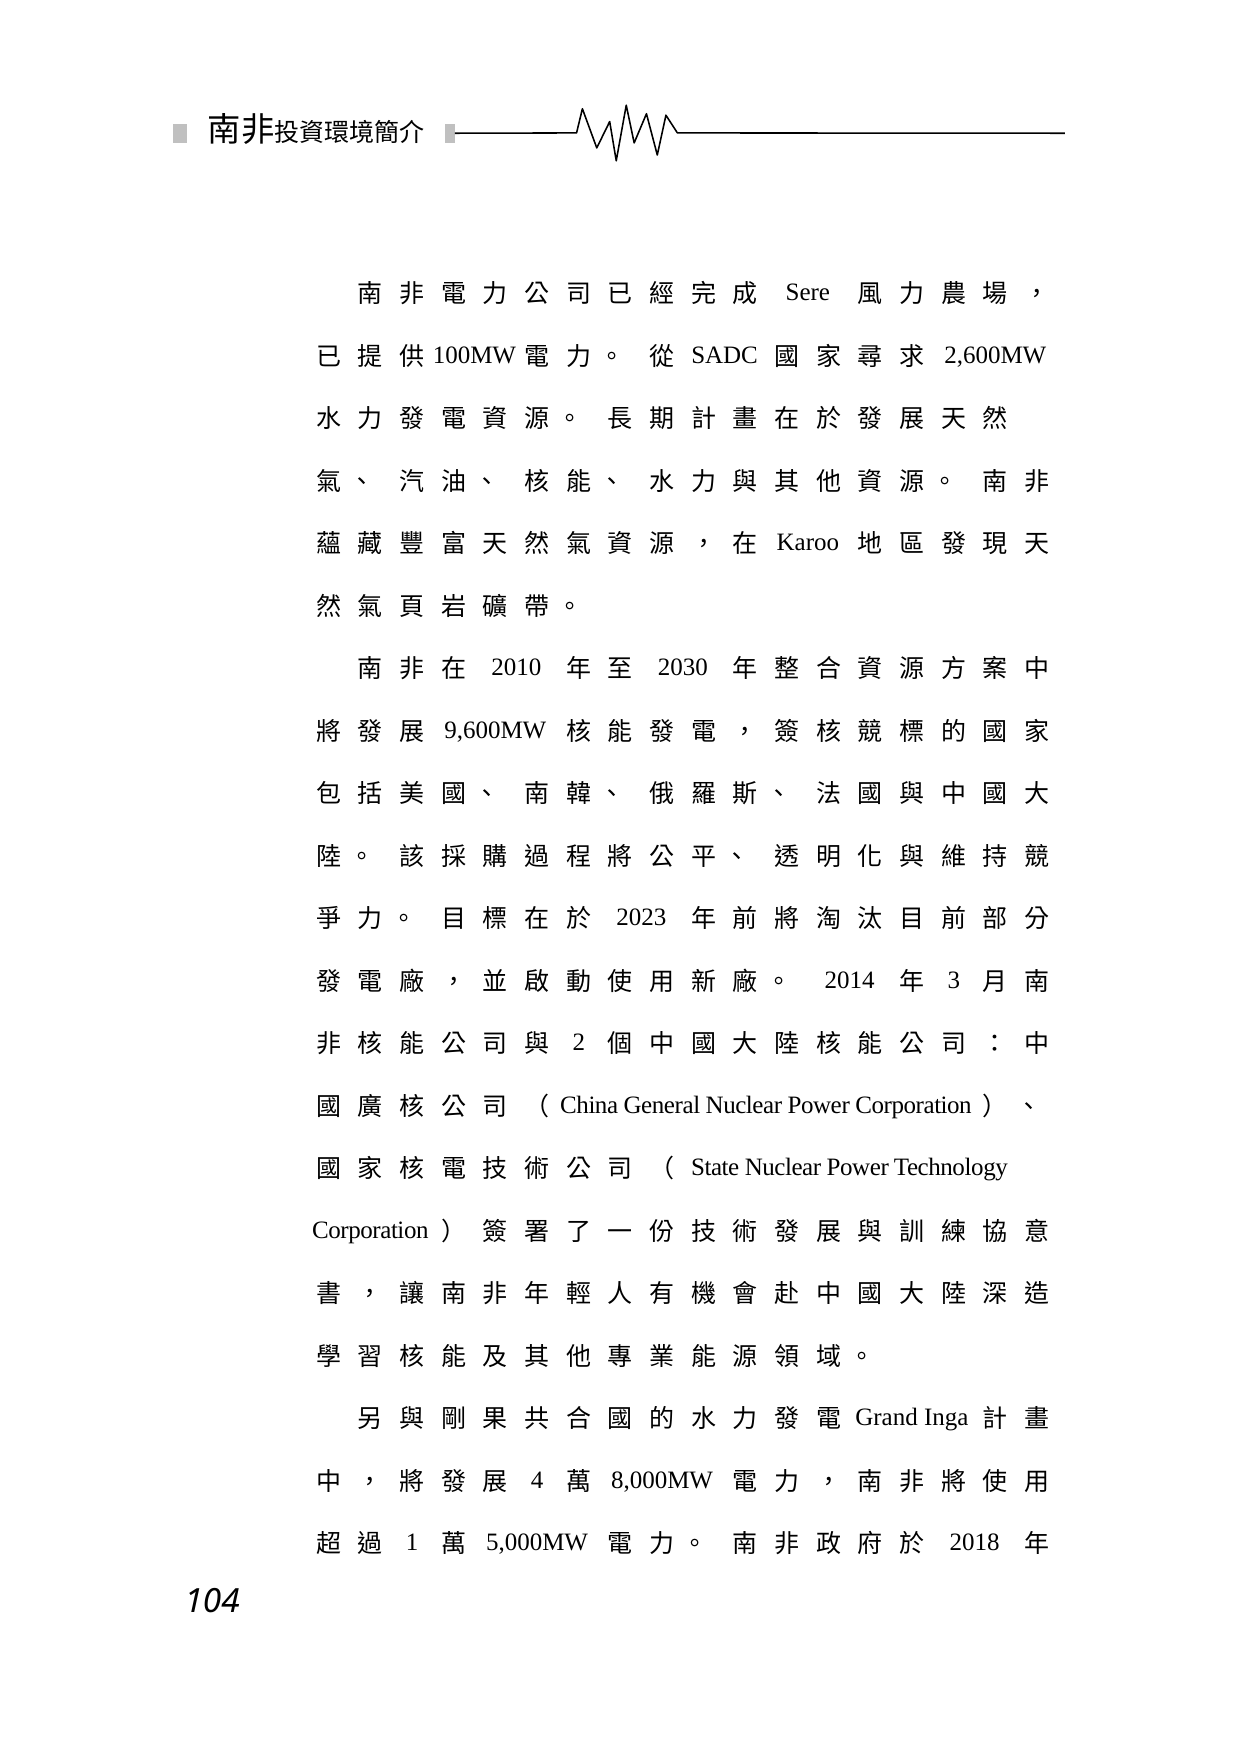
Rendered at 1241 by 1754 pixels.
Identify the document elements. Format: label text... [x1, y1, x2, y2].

text 另與剛果共合國的水力發電Grand Inga計畫中，將發展4萬8,000MW電力，南非將使用超過1萬5,000MW電力。南非政府於2018年 [281, 1375, 1058, 1563]
text 南非電力公司已經完成Sere風力農場，已提供100MW電力。從SADC國家尋求2,600MW水力發電資源。長期計畫在於發展天然氣、汽油、核能、水力與其他資源。南非蘊藏豐富天然氣資源，在Karoo地區發現天然氣頁岩礦帶。 [281, 250, 1058, 625]
text 南非在2010年至2030年整合資源方案中將發展9,600MW核能發電，簽核競標的國家包括美國、南韓、俄羅斯、法國與中國大陸。該採購過程將公平、透明化與維持競爭力。目標在於2023年前將淘汰目前部分發電廠，並啟動使用新廠。2014年3月南非核能公司與2個中國大陸核能公司：中國廣核公司（China General Nuclear Power Corporation）、國家核電技術公司（State Nuclear Power Technology Corporation）簽署了一份技術發展與訓練協意書，讓南非年輕人有機會赴中國大陸深造學習核能及其他專業能源領域。 [281, 625, 1058, 1375]
